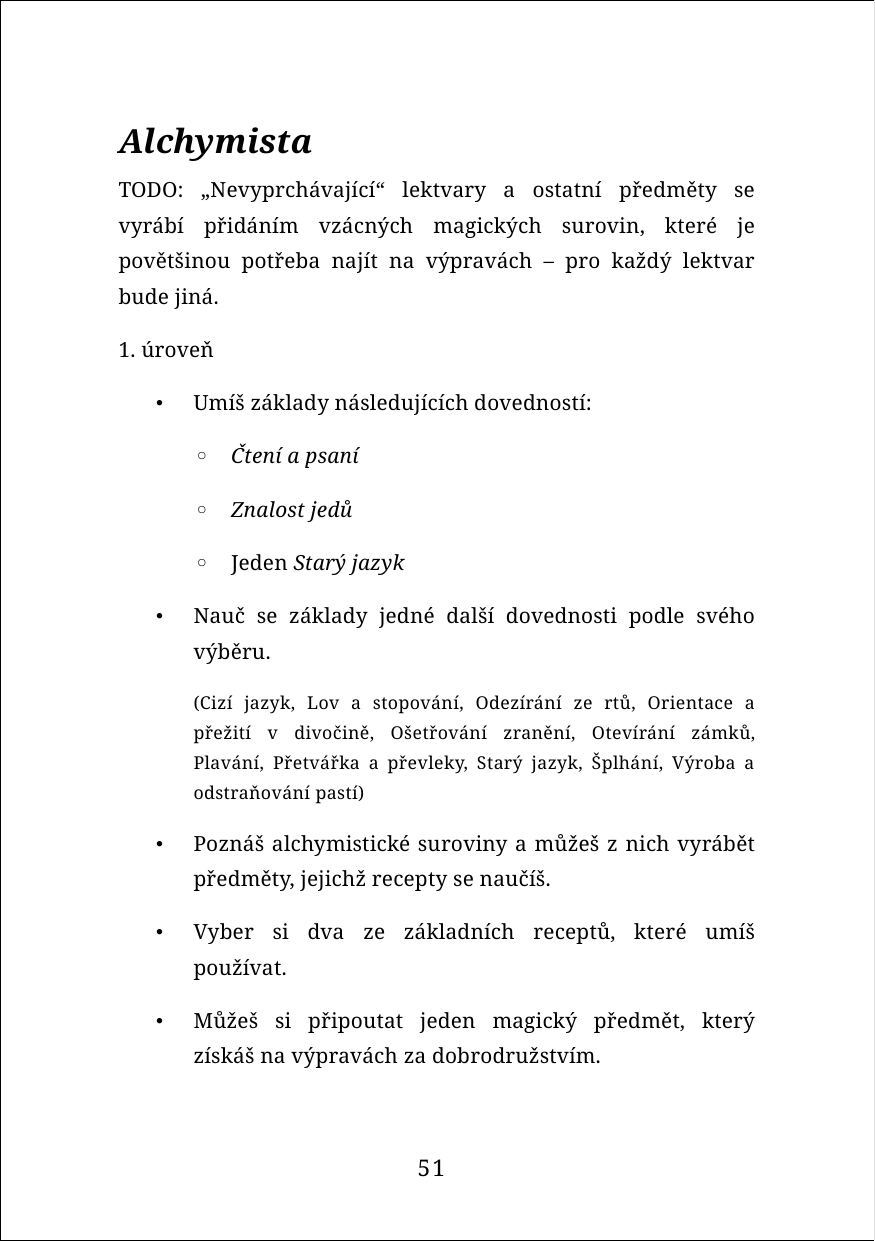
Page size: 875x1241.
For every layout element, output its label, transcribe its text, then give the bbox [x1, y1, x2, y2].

subtitle Alchymista [118, 118, 756, 164]
text TODO: „Nevyprchávající“ lektvary a ostatní předměty se vyrábí přidáním vzácných magických surovin, které je povětšinou potřeba najít na výpravách – pro každý lektvar bude jiná. [118, 175, 756, 310]
list Nauč se základy jedné další dovednosti podle svého výběru. [156, 601, 756, 665]
list Vyber si dva ze základních receptů, které umíš používat. [156, 917, 756, 981]
list Jeden Starý jazyk [193, 548, 756, 577]
list Poznáš alchymistické suroviny a můžeš z nich vyrábět předměty, jejichž recepty se naučíš. [156, 829, 756, 893]
list Čtení a psaní [193, 442, 756, 470]
list (Cizí jazyk, Lov a stopování, Odezírání ze rtů, Orientace a přežití v divočině, Ošetřování zranění, Otevírání zámků, Plavání, Přetvářka a převleky, Starý jazyk, Šplhání, Výroba a odstraňování pastí) [156, 690, 756, 805]
text 1. úroveň [118, 335, 756, 364]
list Znalost jedů [193, 495, 756, 523]
list Umíš základy následujících dovedností: [156, 388, 756, 417]
list Můžeš si připoutat jeden magický předmět, který získáš na výpravách za dobrodružstvím. [156, 1006, 756, 1070]
